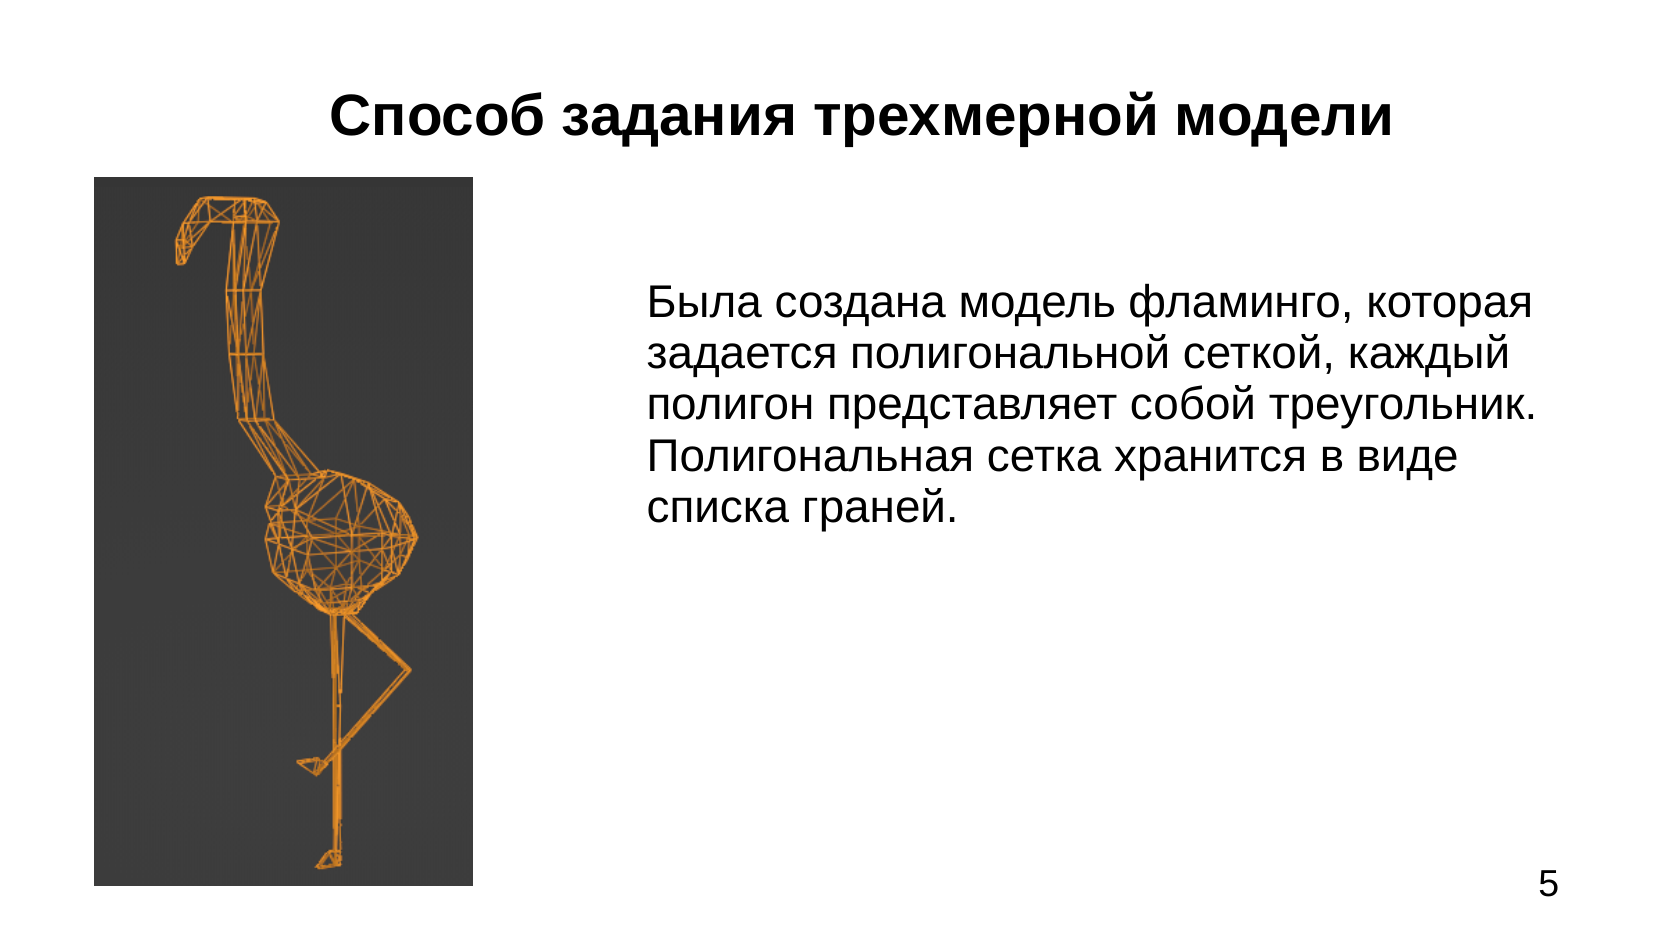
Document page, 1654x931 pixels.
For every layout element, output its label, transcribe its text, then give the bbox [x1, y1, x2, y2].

text_box [1532, 854, 1654, 925]
picture [94, 177, 473, 886]
title Способ задания трехмерной модели [82, 37, 1571, 193]
text_box Была создана модель фламинго, которая задается полигональной сеткой, каждый полигон представляет собой треугольник. Полигональная сетка хранится в виде списка граней. [561, 192, 1565, 844]
